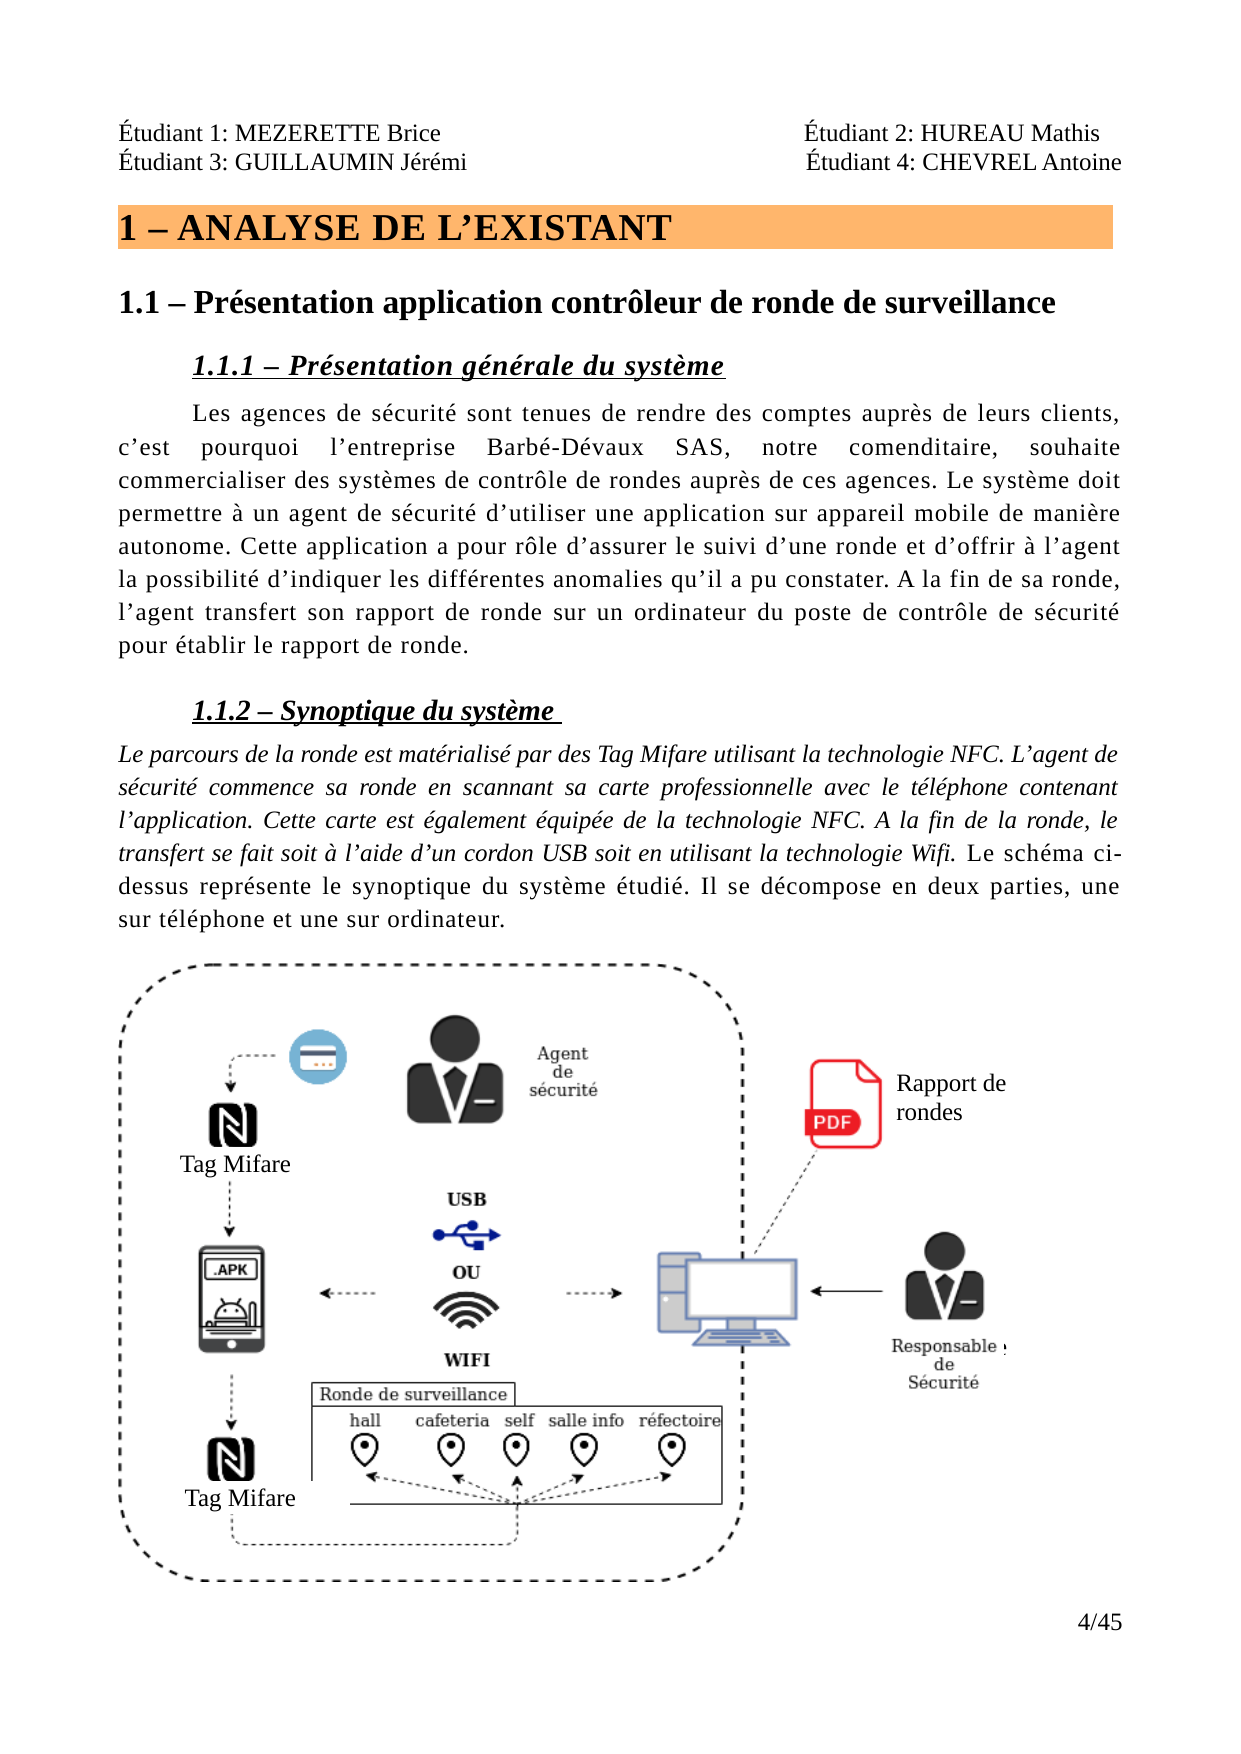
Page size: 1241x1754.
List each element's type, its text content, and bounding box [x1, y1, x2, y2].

subtitle 1.1 – Présentation application contrôleur de ronde de surveillance [118, 282, 1122, 321]
picture [118, 963, 1004, 1582]
text Les agences de sécurité sont tenues de rendre des comptes auprès de leurs clients, c’est pourquoi l’entreprise Barbé-Dévaux SAS, notre comenditaire, souhaite commercialiser des systèmes de contrôle de rondes auprès de ces agences. Le système doit permettre à un agent de sécurité d’utiliser une application sur appareil mobile de manière autonome. Cette application a pour rôle d’assurer le suivi d’une ronde et d’offrir à l’agent la possibilité d’indiquer les différentes anomalies qu’il a pu constater. A la fin de sa ronde, l’agent transfert son rapport de ronde sur un ordinateur du poste de contrôle de sécurité pour établir le rapport de ronde. [118, 394, 1122, 659]
subtitle 1 – ANALYSE DE L’EXISTANT [118, 205, 1122, 249]
subtitle 1.1.1 – Présentation générale du système [118, 348, 1122, 382]
text Le parcours de la ronde est matérialisé par des Tag Mifare utilisant la technologie NFC. L’agent de sécurité commence sa ronde en scannant sa carte professionnelle avec le téléphone contenant l’application. Cette carte est également équipée de la technologie NFC. A la fin de la ronde, le transfert se fait soit à l’aide d’un cordon USB soit en utilisant la technologie Wifi. Le schéma ci-dessus représente le synoptique du système étudié. Il se décompose en deux parties, une sur téléphone et une sur ordinateur. [118, 739, 1122, 933]
subtitle 1.1.2 – Synoptique du système [118, 693, 1122, 726]
